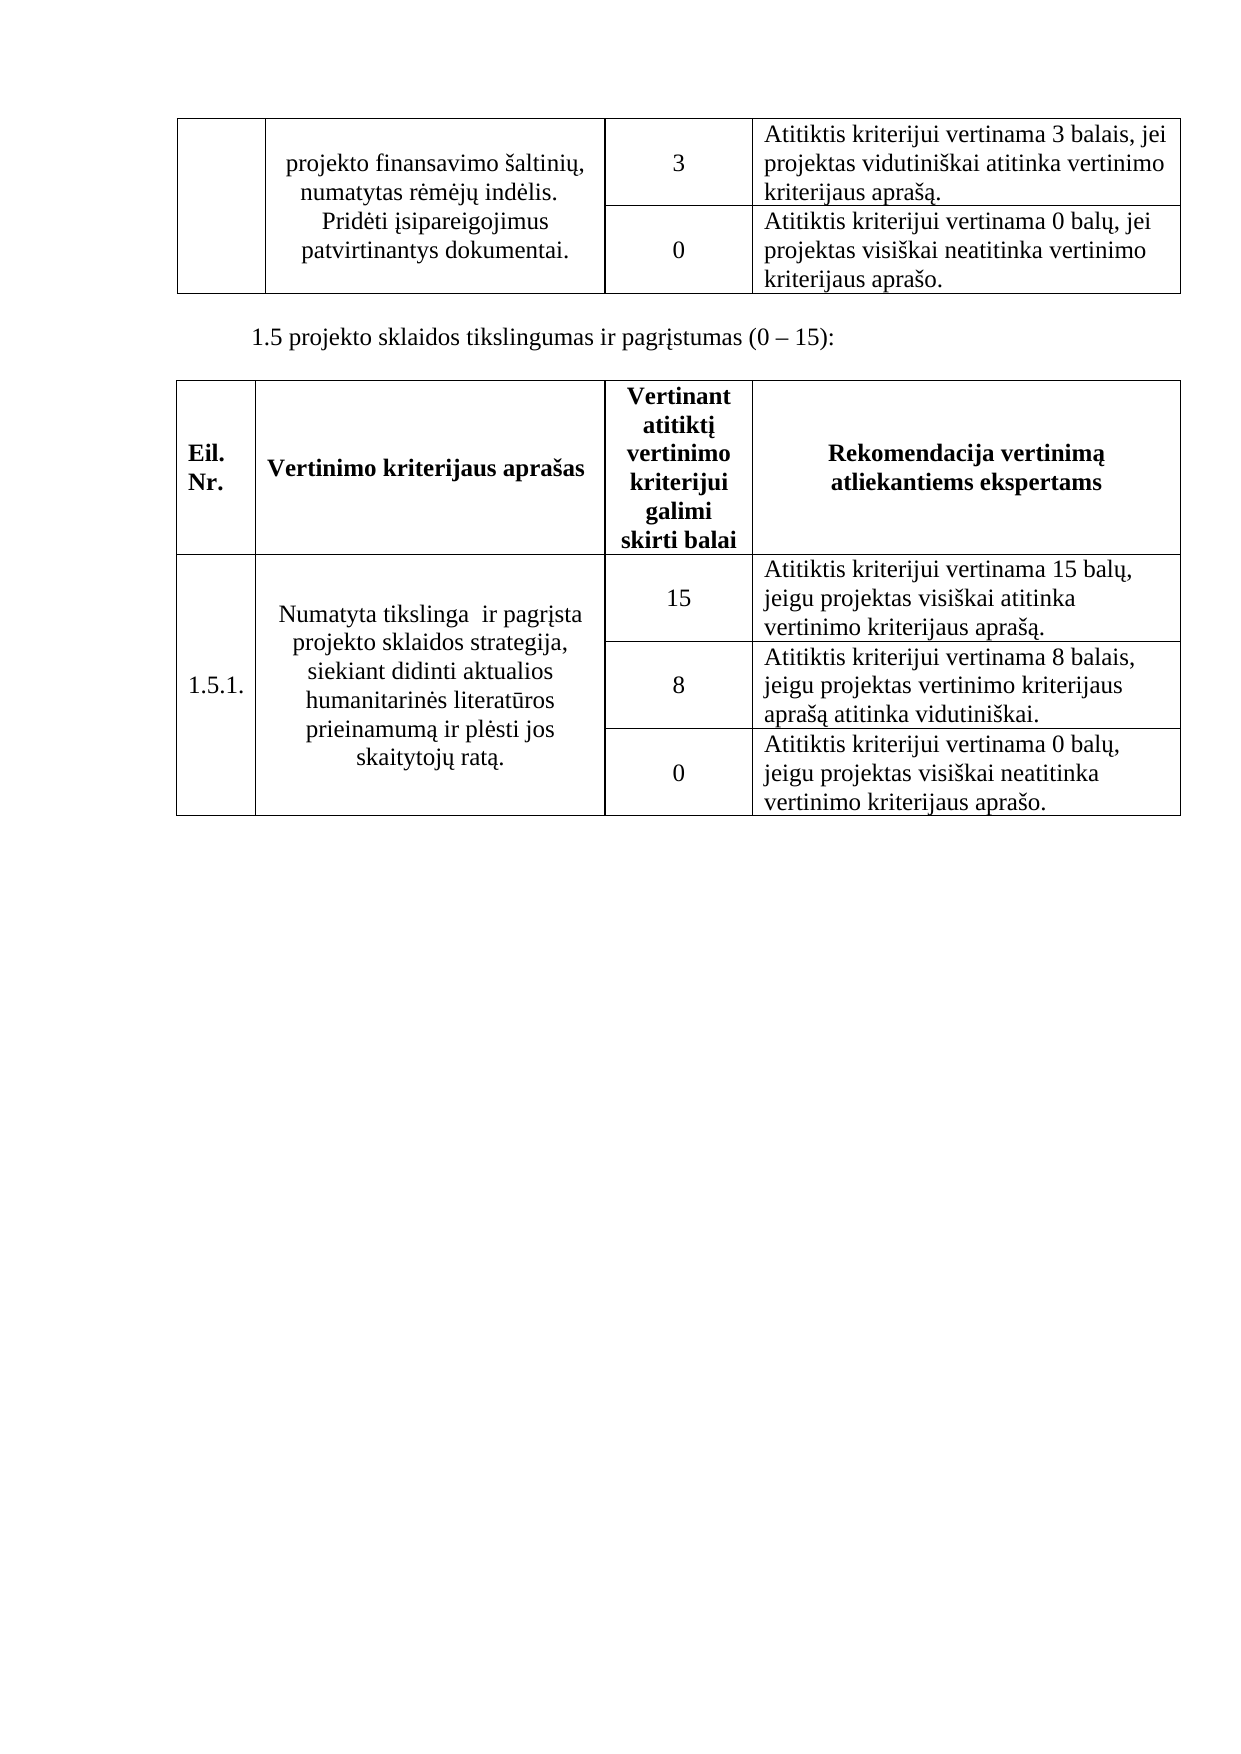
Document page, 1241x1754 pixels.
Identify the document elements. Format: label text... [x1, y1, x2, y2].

text 1.5 projekto sklaidos tikslingumas ir pagrįstumas (0 – 15): [215, 322, 1181, 351]
table_cell Numatyta tikslinga ir pagrįsta projekto sklaidos strategija, siekiant didinti aktualios humanitarinės literatūros prieinamumą ir plėsti jos skaitytojų ratą. [256, 555, 604, 815]
table_cell 1.5.1. [177, 555, 255, 815]
table_cell projekto finansavimo šaltinių, numatytas rėmėjų indėlis. Pridėti įsipareigojimus patvirtinantys dokumentai. [266, 119, 604, 293]
table_cell 0 [606, 206, 752, 293]
table_header Vertinimo kriterijaus aprašas [256, 381, 604, 553]
table_cell 15 [606, 555, 752, 641]
table_header Rekomendacija vertinimą atliekantiems ekspertams [753, 381, 1180, 553]
table_cell 8 [606, 642, 752, 728]
table_cell 3 [606, 119, 752, 205]
table_header Eil. Nr. [177, 381, 255, 553]
table_cell Atitiktis kriterijui vertinama 3 balais, jei projektas vidutiniškai atitinka vertinimo kriterijaus aprašą. [753, 119, 1180, 205]
table_cell Atitiktis kriterijui vertinama 0 balų, jei projektas visiškai neatitinka vertinimo kriterijaus aprašo. [753, 206, 1180, 293]
table_cell Atitiktis kriterijui vertinama 0 balų, jeigu projektas visiškai neatitinka vertinimo kriterijaus aprašo. [753, 729, 1180, 815]
table_cell Atitiktis kriterijui vertinama 15 balų, jeigu projektas visiškai atitinka vertinimo kriterijaus aprašą. [753, 555, 1180, 641]
table_cell Atitiktis kriterijui vertinama 8 balais, jeigu projektas vertinimo kriterijaus aprašą atitinka vidutiniškai. [753, 642, 1180, 728]
table_cell [178, 119, 265, 293]
table_cell 0 [606, 729, 752, 815]
table_header Vertinant atitiktį vertinimo kriterijui galimi skirti balai [606, 381, 752, 553]
